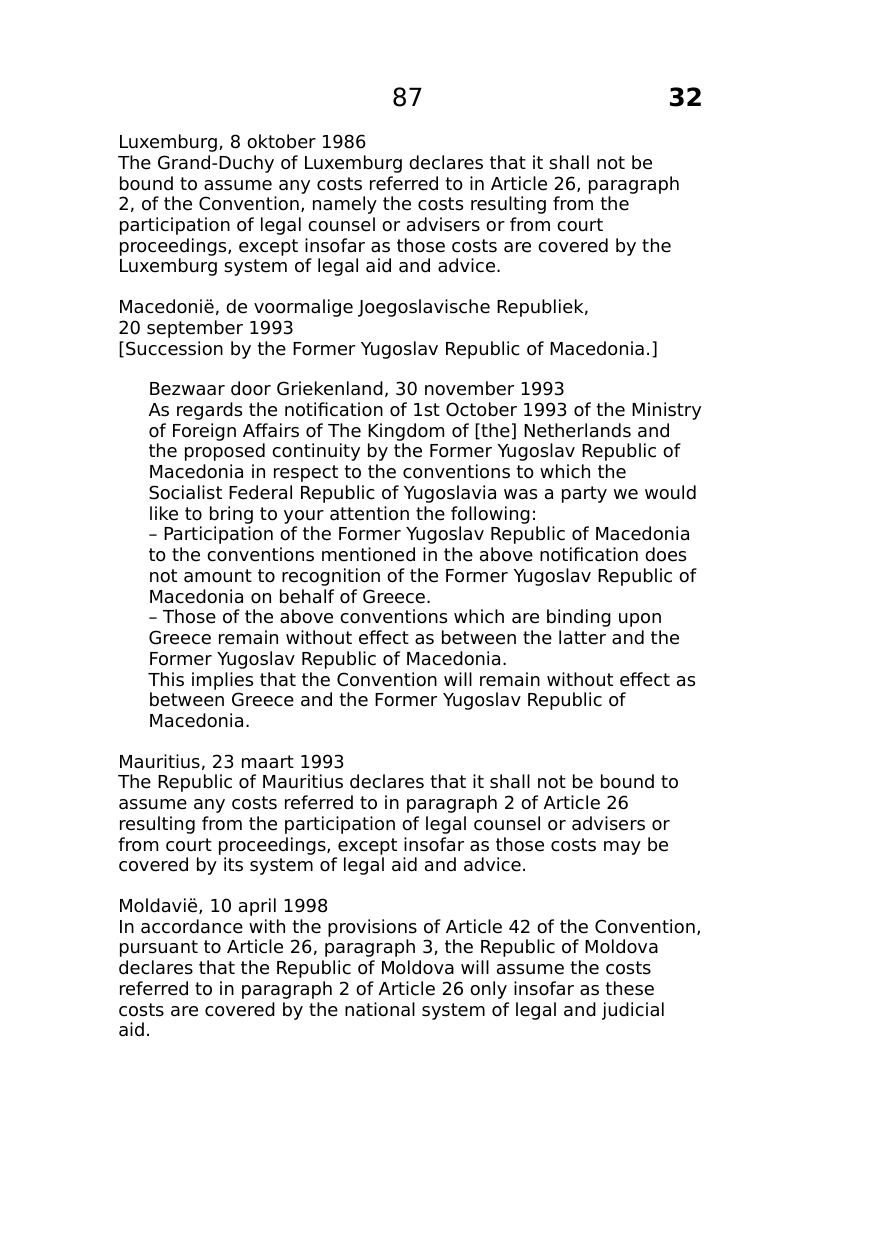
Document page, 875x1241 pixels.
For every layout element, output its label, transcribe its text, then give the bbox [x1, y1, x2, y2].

text This implies that the Convention will remain without effect as between Greece and the Former Yugoslav Republic of Macedonia. [148, 669, 703, 732]
text [Succession by the Former Yugoslav Republic of Macedonia.] [118, 338, 703, 359]
text – Participation of the Former Yugoslav Republic of Macedonia to the conventions mentioned in the above notification does not amount to recognition of the Former Yugoslav Republic of Macedonia on behalf of Greece. [148, 524, 703, 607]
text Macedonië, de voormalige Joegoslavische Republiek, 20 september 1993 [118, 297, 703, 338]
text In accordance with the provisions of Article 42 of the Convention, pursuant to Article 26, paragraph 3, the Republic of Moldova declares that the Republic of Moldova will assume the costs referred to in paragraph 2 of Article 26 only insofar as these costs are covered by the national system of legal and judicial aid. [118, 917, 703, 1041]
text Moldavië, 10 april 1998 [118, 896, 703, 917]
text – Those of the above conventions which are binding upon Greece remain without effect as between the latter and the Former Yugoslav Republic of Macedonia. [148, 607, 703, 669]
text As regards the notification of 1st October 1993 of the Ministry of Foreign Affairs of The Kingdom of [the] Netherlands and the proposed continuity by the Former Yugoslav Republic of Macedonia in respect to the conventions to which the Socialist Federal Republic of Yugoslavia was a party we would like to bring to your attention the following: [148, 400, 703, 524]
text Luxemburg, 8 oktober 1986 [118, 132, 703, 153]
text Mauritius, 23 maart 1993 [118, 752, 703, 772]
text The Republic of Mauritius declares that it shall not be bound to assume any costs referred to in paragraph 2 of Article 26 resulting from the participation of legal counsel or advisers or from court proceedings, except insofar as those costs may be covered by its system of legal aid and advice. [118, 772, 703, 876]
text Bezwaar door Griekenland, 30 november 1993 [148, 379, 703, 400]
text The Grand-Duchy of Luxemburg declares that it shall not be bound to assume any costs referred to in Article 26, paragraph 2, of the Convention, namely the costs resulting from the participation of legal counsel or advisers or from court proceedings, except insofar as those costs are covered by the Luxemburg system of legal aid and advice. [118, 153, 703, 277]
